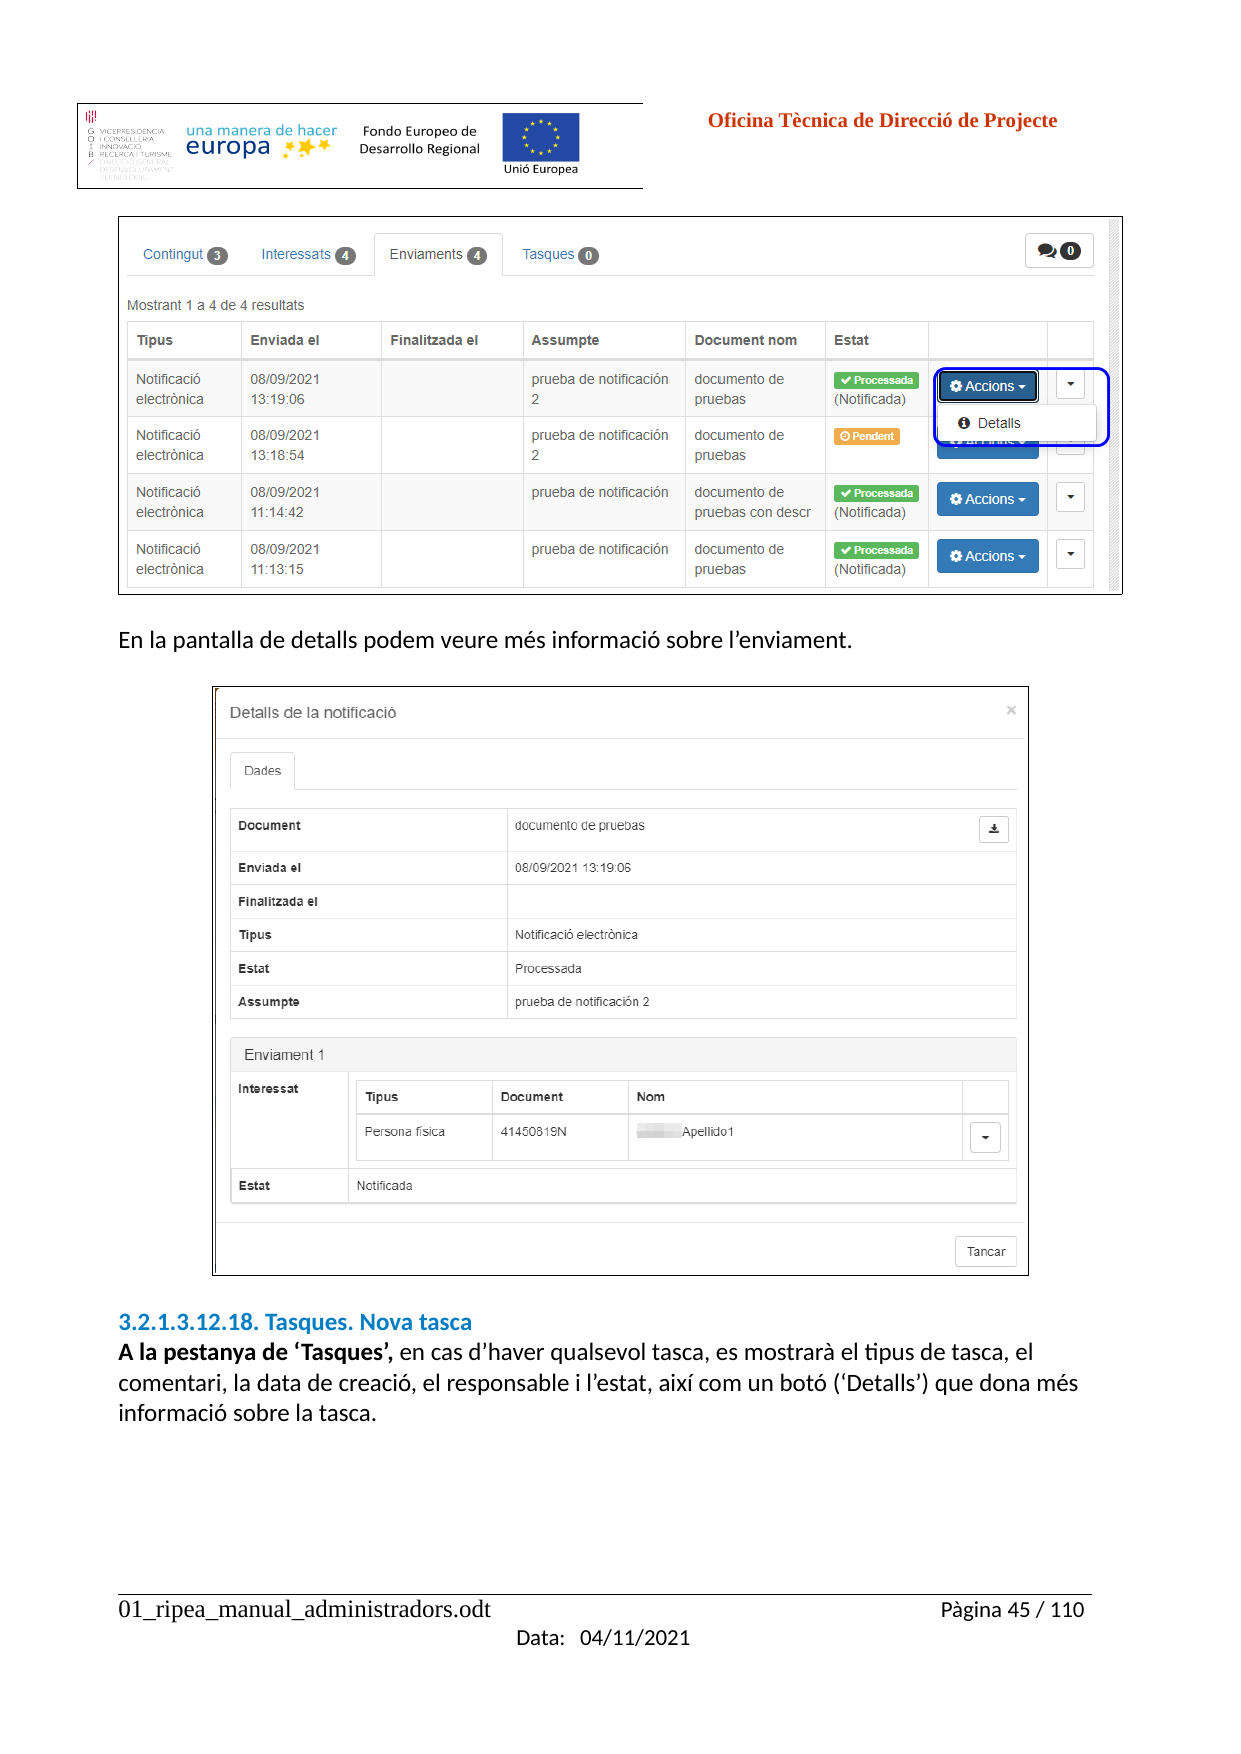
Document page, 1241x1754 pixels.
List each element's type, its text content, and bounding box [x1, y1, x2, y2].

text En la pantalla de detalls podem veure més informació sobre l’enviament. [118, 624, 1122, 655]
picture [184, 108, 585, 182]
text A la pestanya de ‘Tasques’, en cas d’haver qualsevol tasca, es mostrarà el tipus de tasca, el comentari, la data de creació, el responsable i l’estat, així com un botó (‘Detalls’) que dona més informació sobre la tasca. [118, 1337, 1122, 1428]
picture [215, 688, 1026, 1273]
picture [121, 219, 1119, 591]
picture [82, 108, 178, 182]
subtitle 3.2.1.3.12.18. Tasques. Nova tasca [118, 1306, 1122, 1337]
